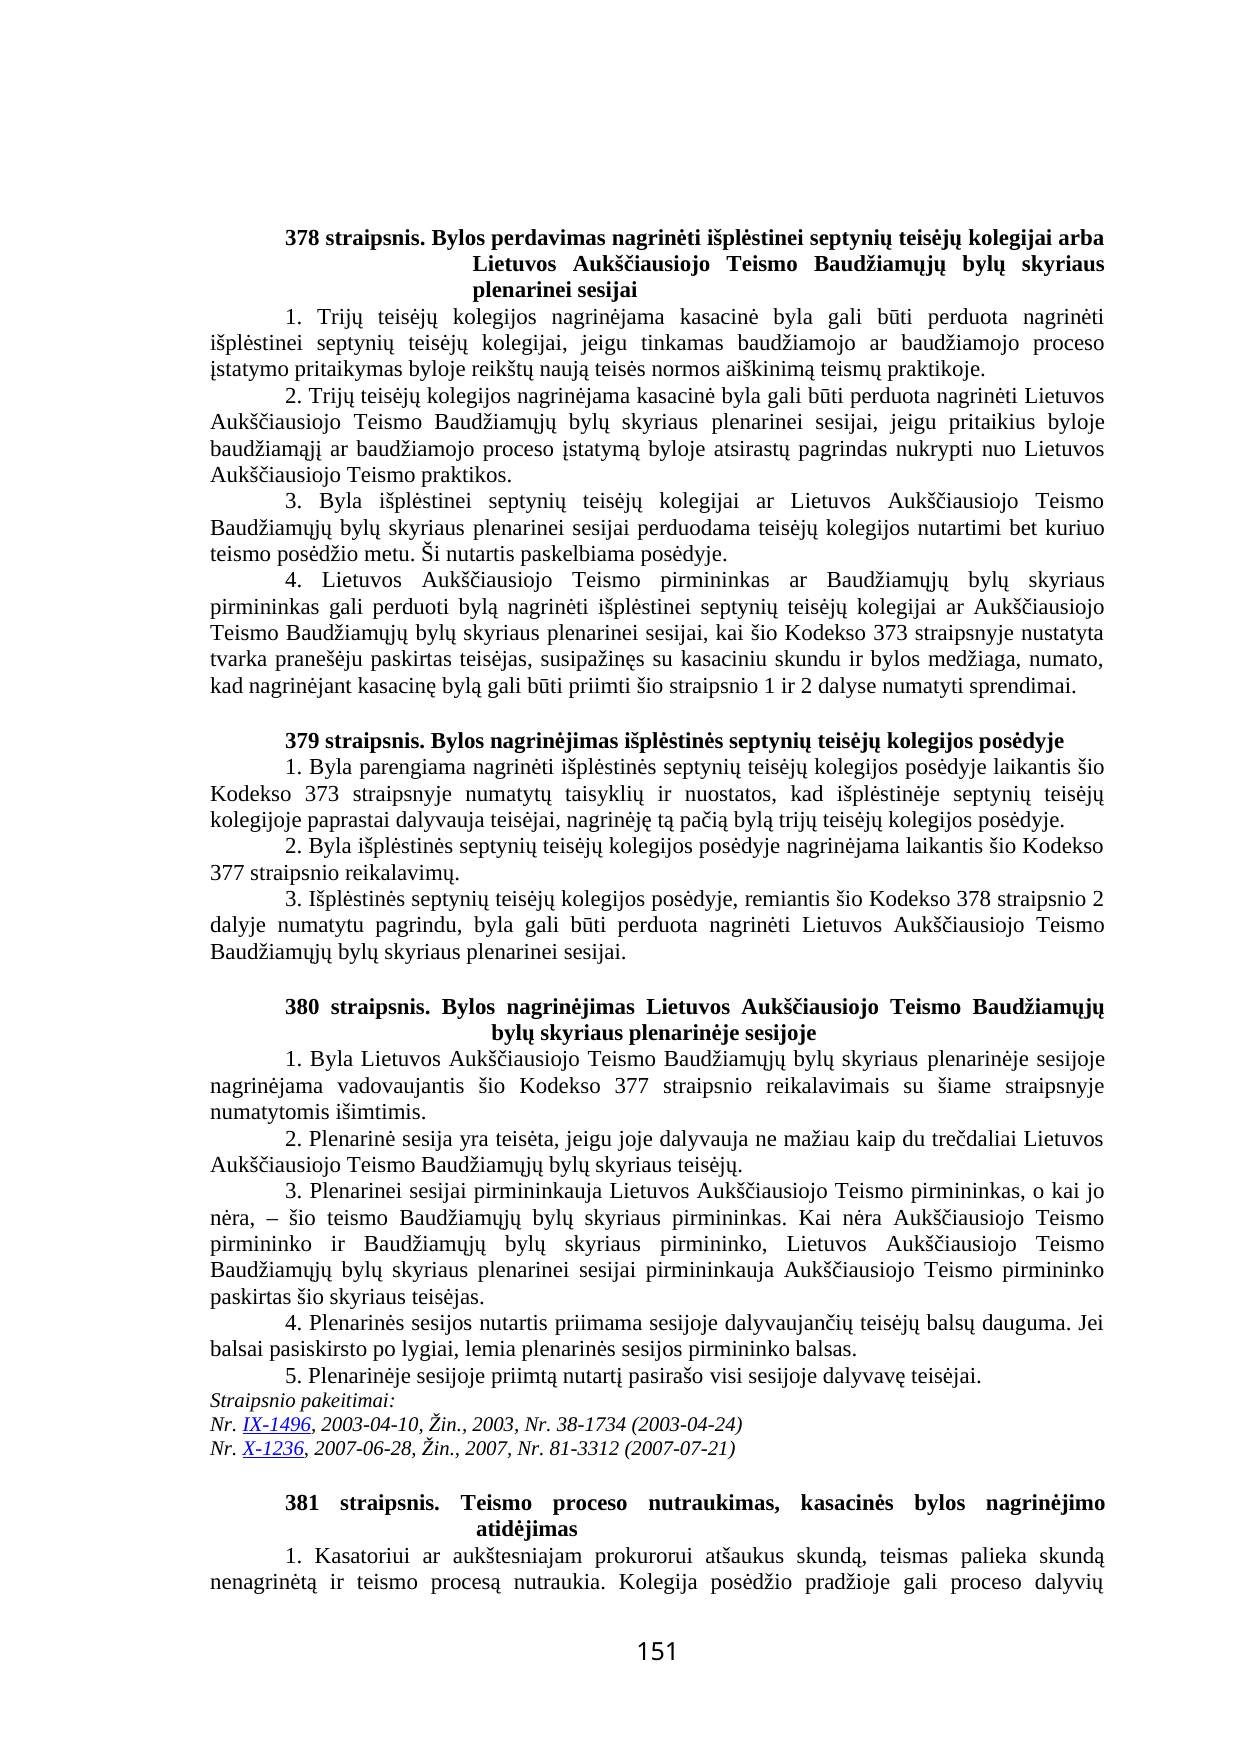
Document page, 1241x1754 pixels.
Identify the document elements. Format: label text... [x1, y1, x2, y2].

text 1. Trijų teisėjų kolegijos nagrinėjama kasacinė byla gali būti perduota nagrinėti išplėstinei septynių teisėjų kolegijai, jeigu tinkamas baudžiamojo ar baudžiamojo proceso įstatymo pritaikymas byloje reikštų naują teisės normos aiškinimą teismų praktikoje. [210, 303, 1106, 382]
text Nr. X-1236, 2007-06-28, Žin., 2007, Nr. 81-3312 (2007-07-21) [210, 1436, 1106, 1460]
text 1. Byla Lietuvos Aukščiausiojo Teismo Baudžiamųjų bylų skyriaus plenarinėje sesijoje nagrinėjama vadovaujantis šio Kodekso 377 straipsnio reikalavimais su šiame straipsnyje numatytomis išimtimis. [210, 1046, 1106, 1124]
text 3. Išplėstinės septynių teisėjų kolegijos posėdyje, remiantis šio Kodekso 378 straipsnio 2 dalyje numatytu pagrindu, byla gali būti perduota nagrinėti Lietuvos Aukščiausiojo Teismo Baudžiamųjų bylų skyriaus plenarinei sesijai. [210, 885, 1106, 964]
text 380 straipsnis. Bylos nagrinėjimas Lietuvos Aukščiausiojo Teismo Baudžiamųjų bylų skyriaus plenarinėje sesijoje [285, 993, 1106, 1046]
text 4. Lietuvos Aukščiausiojo Teismo pirmininkas ar Baudžiamųjų bylų skyriaus pirmininkas gali perduoti bylą nagrinėti išplėstinei septynių teisėjų kolegijai ar Aukščiausiojo Teismo Baudžiamųjų bylų skyriaus plenarinei sesijai, kai šio Kodekso 373 straipsnyje nustatyta tvarka pranešėju paskirtas teisėjas, susipažinęs su kasaciniu skundu ir bylos medžiaga, numato, kad nagrinėjant kasacinę bylą gali būti priimti šio straipsnio 1 ir 2 dalyse numatyti sprendimai. [210, 566, 1106, 698]
text 381 straipsnis. Teismo proceso nutraukimas, kasacinės bylos nagrinėjimo atidėjimas [285, 1489, 1106, 1542]
text 2. Byla išplėstinės septynių teisėjų kolegijos posėdyje nagrinėjama laikantis šio Kodekso 377 straipsnio reikalavimų. [210, 832, 1106, 885]
text 378 straipsnis. Bylos perdavimas nagrinėti išplėstinei septynių teisėjų kolegijai arba Lietuvos Aukščiausiojo Teismo Baudžiamųjų bylų skyriaus plenarinei sesijai [285, 224, 1106, 303]
text 3. Byla išplėstinei septynių teisėjų kolegijai ar Lietuvos Aukščiausiojo Teismo Baudžiamųjų bylų skyriaus plenarinei sesijai perduodama teisėjų kolegijos nutartimi bet kuriuo teismo posėdžio metu. Ši nutartis paskelbiama posėdyje. [210, 487, 1106, 566]
text 1. Kasatoriui ar aukštesniajam prokurorui atšaukus skundą, teismas palieka skundą nenagrinėtą ir teismo procesą nutraukia. Kolegija posėdžio pradžioje gali proceso dalyvių [210, 1542, 1106, 1594]
text 1. Byla parengiama nagrinėti išplėstinės septynių teisėjų kolegijos posėdyje laikantis šio Kodekso 373 straipsnyje numatytų taisyklių ir nuostatos, kad išplėstinėje septynių teisėjų kolegijoje paprastai dalyvauja teisėjai, nagrinėję tą pačią bylą trijų teisėjų kolegijos posėdyje. [210, 753, 1106, 832]
text Straipsnio pakeitimai: [210, 1388, 1106, 1412]
text 2. Plenarinė sesija yra teisėta, jeigu joje dalyvauja ne mažiau kaip du trečdaliai Lietuvos Aukščiausiojo Teismo Baudžiamųjų bylų skyriaus teisėjų. [210, 1124, 1106, 1177]
text 2. Trijų teisėjų kolegijos nagrinėjama kasacinė byla gali būti perduota nagrinėti Lietuvos Aukščiausiojo Teismo Baudžiamųjų bylų skyriaus plenarinei sesijai, jeigu pritaikius byloje baudžiamąjį ar baudžiamojo proceso įstatymą byloje atsirastų pagrindas nukrypti nuo Lietuvos Aukščiausiojo Teismo praktikos. [210, 382, 1106, 487]
text 379 straipsnis. Bylos nagrinėjimas išplėstinės septynių teisėjų kolegijos posėdyje [285, 727, 1106, 753]
text 3. Plenarinei sesijai pirmininkauja Lietuvos Aukščiausiojo Teismo pirmininkas, o kai jo nėra, – šio teismo Baudžiamųjų bylų skyriaus pirmininkas. Kai nėra Aukščiausiojo Teismo pirmininko ir Baudžiamųjų bylų skyriaus pirmininko, Lietuvos Aukščiausiojo Teismo Baudžiamųjų bylų skyriaus plenarinei sesijai pirmininkauja Aukščiausiojo Teismo pirmininko paskirtas šio skyriaus teisėjas. [210, 1177, 1106, 1309]
text Nr. IX-1496, 2003-04-10, Žin., 2003, Nr. 38-1734 (2003-04-24) [210, 1412, 1106, 1436]
text 5. Plenarinėje sesijoje priimtą nutartį pasirašo visi sesijoje dalyvavę teisėjai. [210, 1362, 1106, 1388]
text 4. Plenarinės sesijos nutartis priimama sesijoje dalyvaujančių teisėjų balsų dauguma. Jei balsai pasiskirsto po lygiai, lemia plenarinės sesijos pirmininko balsas. [210, 1309, 1106, 1362]
